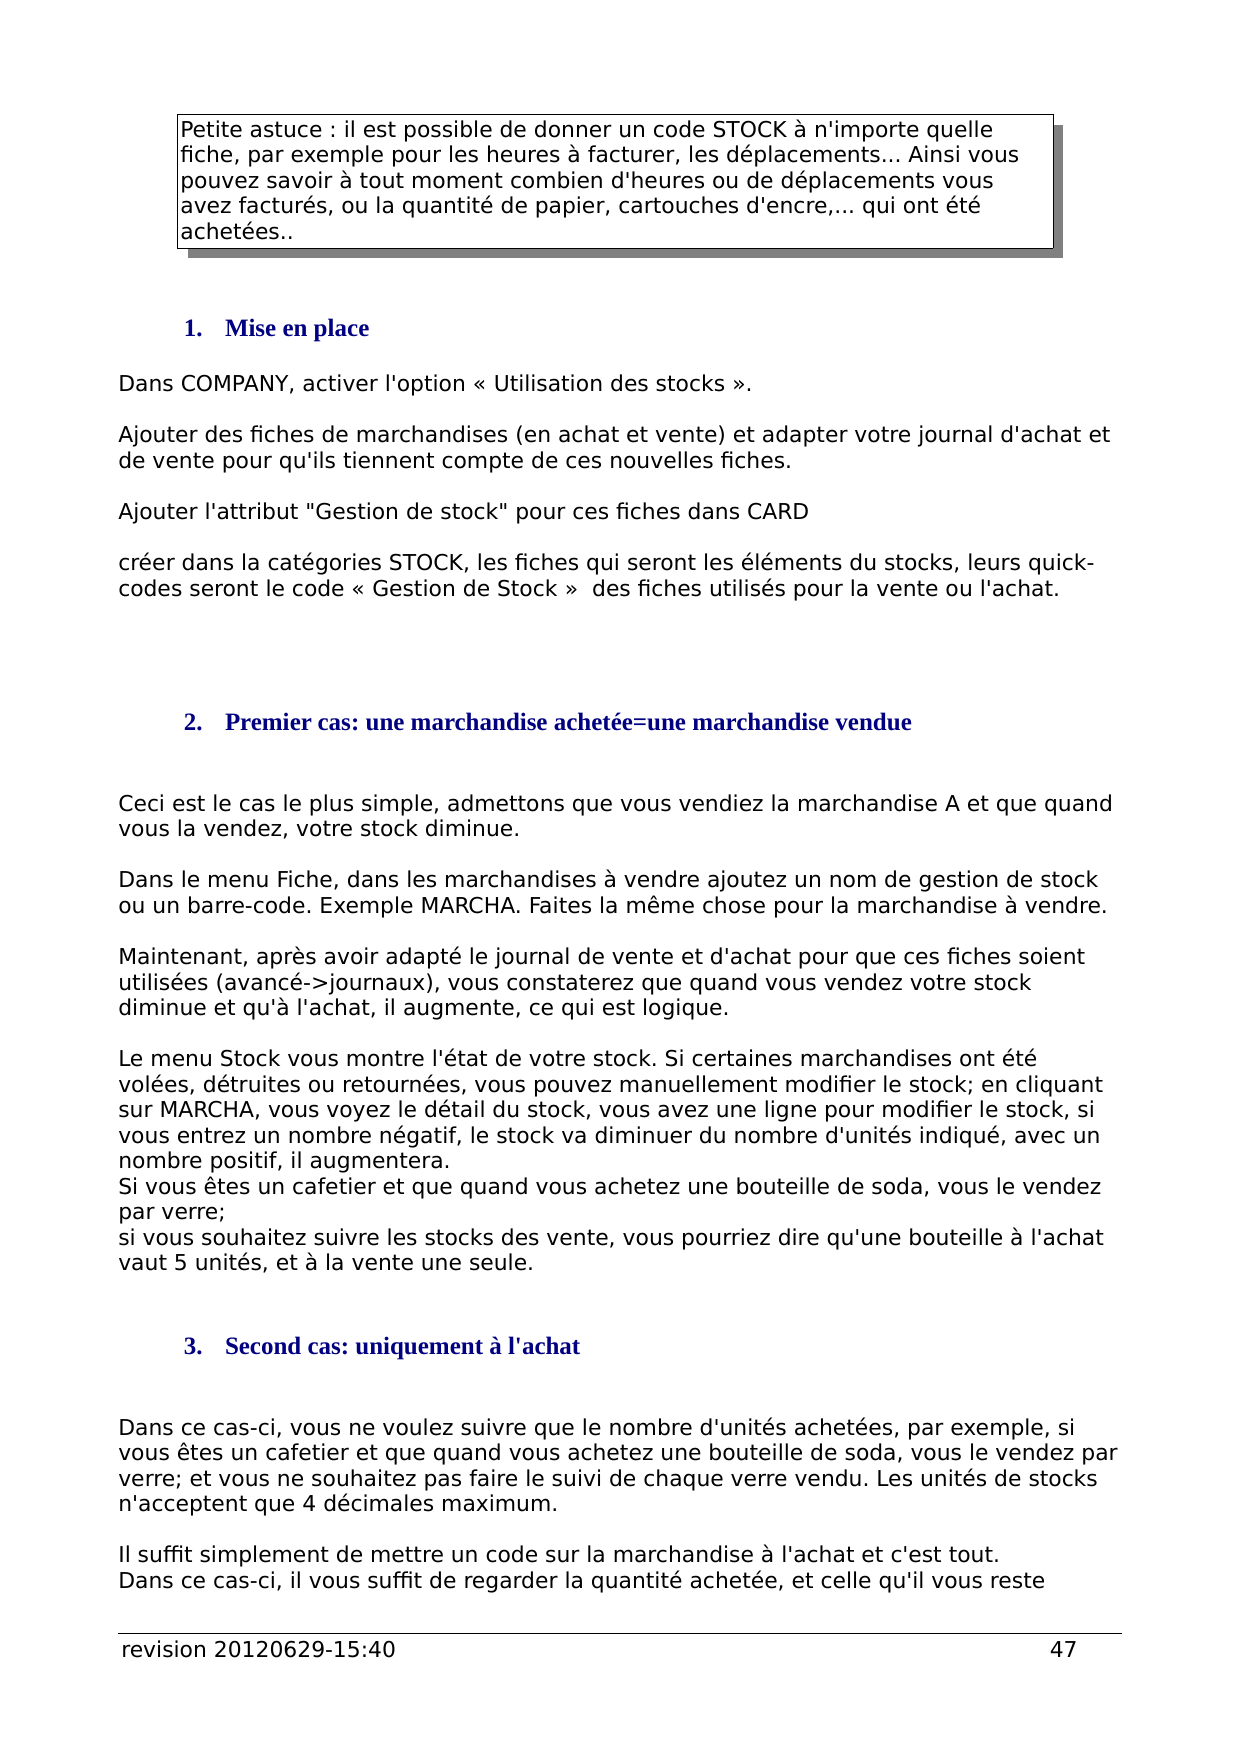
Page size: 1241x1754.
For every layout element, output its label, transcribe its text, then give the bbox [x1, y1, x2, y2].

text Si vous êtes un cafetier et que quand vous achetez une bouteille de soda, vous le vendez par verre; [118, 1174, 1122, 1225]
text Ajouter l'attribut "Gestion de stock" pour ces fiches dans CARD [118, 499, 1122, 525]
text Dans ce cas-ci, il vous suffit de regarder la quantité achetée, et celle qu'il vous reste [118, 1568, 1122, 1593]
text Dans COMPANY, activer l'option « Utilisation des stocks ». [118, 372, 1122, 397]
subtitle Mise en place [177, 313, 1122, 342]
text Dans ce cas-ci, vous ne voulez suivre que le nombre d'unités achetées, par exemple, si vous êtes un cafetier et que quand vous achetez une bouteille de soda, vous le vendez par verre; et vous ne souhaitez pas faire le suivi de chaque verre vendu. Les unités de stocks n'acceptent que 4 décimales maximum. [118, 1415, 1122, 1517]
text Petite astuce : il est possible de donner un code STOCK à n'importe quelle fiche, par exemple pour les heures à facturer, les déplacements... Ainsi vous pouvez savoir à tout moment combien d'heures ou de déplacements vous avez facturés, ou la quantité de papier, cartouches d'encre,... qui ont été achetées.. [178, 115, 1052, 248]
text si vous souhaitez suivre les stocks des vente, vous pourriez dire qu'une bouteille à l'achat vaut 5 unités, et à la vente une seule. [118, 1225, 1122, 1276]
text Ceci est le cas le plus simple, admettons que vous vendiez la marchandise A et que quand vous la vendez, votre stock diminue. [118, 791, 1122, 842]
text Le menu Stock vous montre l'état de votre stock. Si certaines marchandises ont été volées, détruites ou retournées, vous pouvez manuellement modifier le stock; en cliquant sur MARCHA, vous voyez le détail du stock, vous avez une ligne pour modifier le stock, si vous entrez un nombre négatif, le stock va diminuer du nombre d'unités indiqué, avec un nombre positif, il augmentera. [118, 1046, 1122, 1174]
subtitle Premier cas: une marchandise achetée=une marchandise vendue [177, 707, 1122, 736]
text créer dans la catégories STOCK, les fiches qui seront les éléments du stocks, leurs quick-codes seront le code « Gestion de Stock » des fiches utilisés pour la vente ou l'achat. [118, 550, 1122, 601]
text Dans le menu Fiche, dans les marchandises à vendre ajoutez un nom de gestion de stock ou un barre-code. Exemple MARCHA. Faites la même chose pour la marchandise à vendre. [118, 868, 1122, 919]
text Ajouter des fiches de marchandises (en achat et vente) et adapter votre journal d'achat et de vente pour qu'ils tiennent compte de ces nouvelles fiches. [118, 423, 1122, 474]
text Il suffit simplement de mettre un code sur la marchandise à l'achat et c'est tout. [118, 1542, 1122, 1568]
text Maintenant, après avoir adapté le journal de vente et d'achat pour que ces fiches soient utilisées (avancé->journaux), vous constaterez que quand vous vendez votre stock diminue et qu'à l'achat, il augmente, ce qui est logique. [118, 944, 1122, 1021]
subtitle Second cas: uniquement à l'achat [177, 1331, 1122, 1360]
